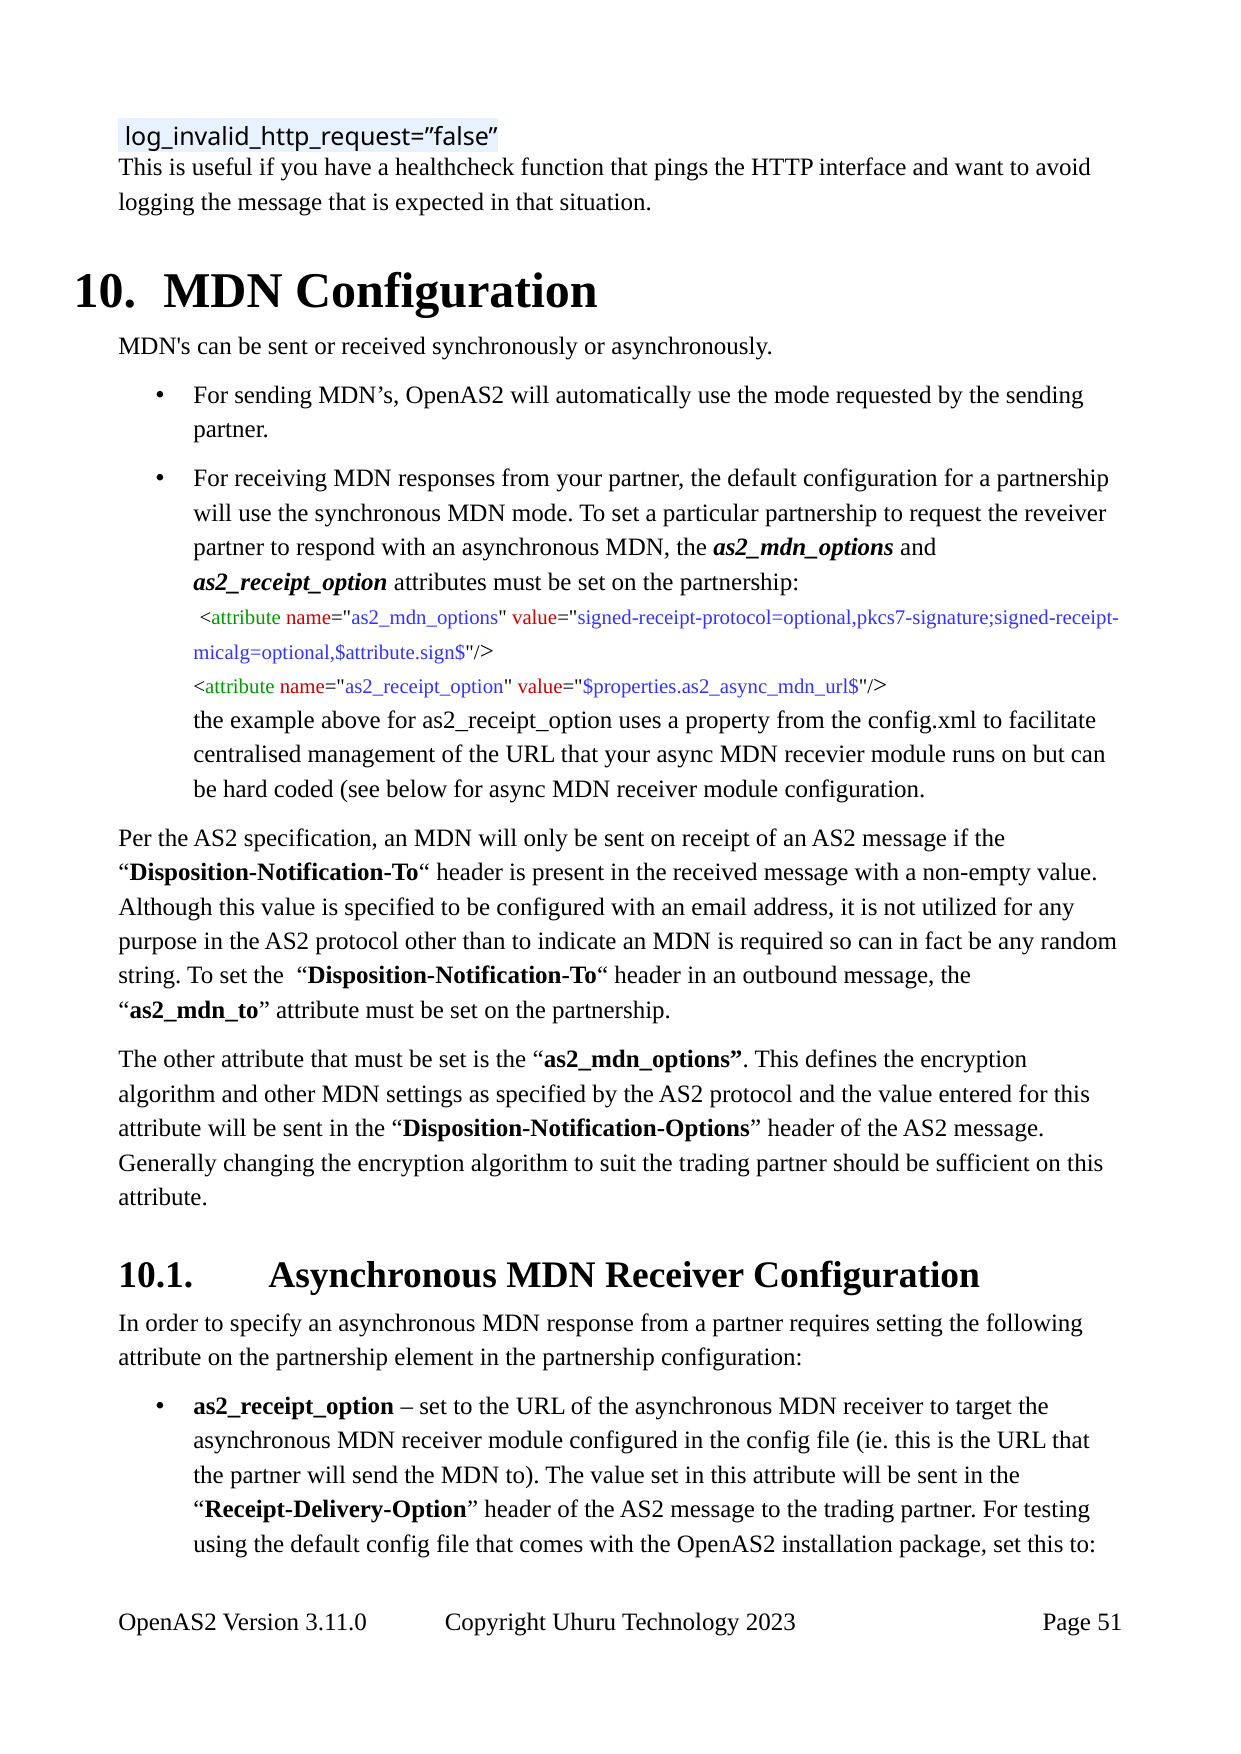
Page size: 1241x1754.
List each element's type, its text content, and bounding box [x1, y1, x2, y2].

text The other attribute that must be set is the “as2_mdn_options”. This defines the encryption algorithm and other MDN settings as specified by the AS2 protocol and the value entered for this attribute will be sent in the “Disposition-Notification-Options” header of the AS2 message. Generally changing the encryption algorithm to suit the trading partner should be sufficient on this attribute. [118, 1044, 1122, 1211]
text This is useful if you have a healthcheck function that pings the HTTP interface and want to avoid logging the message that is expected in that situation. [118, 152, 1122, 215]
list For sending MDN’s, OpenAS2 will automatically use the mode requested by the sending partner. [156, 380, 1122, 443]
text log_invalid_http_request=”false” [118, 118, 1122, 152]
text In order to specify an asynchronous MDN response from a partner requires setting the following attribute on the partnership element in the partnership configuration: [118, 1308, 1122, 1371]
text MDN's can be sent or received synchronously or asynchronously. [118, 331, 1122, 359]
subtitle Asynchronous MDN Receiver Configuration [118, 1252, 1122, 1295]
list For receiving MDN responses from your partner, the default configuration for a partnership will use the synchronous MDN mode. To set a particular partnership to request the reveiver partner to respond with an asynchronous MDN, the as2_mdn_options and as2_receipt_option attributes must be set on the partnership: <attribute name="as2_mdn_options" value="signed-receipt-protocol=optional,pkcs7-signature;signed-receipt-micalg=optional,$attribute.sign$"/> <attribute name="as2_receipt_option" value="$properties.as2_async_mdn_url$"/> the example above for as2_receipt_option uses a property from the config.xml to facilitate centralised management of the URL that your async MDN recevier module runs on but can be hard coded (see below for async MDN receiver module configuration. [156, 463, 1122, 802]
subtitle MDN Configuration [73, 261, 1122, 318]
list as2_receipt_option – set to the URL of the asynchronous MDN receiver to target the asynchronous MDN receiver module configured in the config file (ie. this is the URL that the partner will send the MDN to). The value set in this attribute will be sent in the “Receipt-Delivery-Option” header of the AS2 message to the trading partner. For testing using the default config file that comes with the OpenAS2 installation package, set this to: [156, 1391, 1122, 1558]
text Per the AS2 specification, an MDN will only be sent on receipt of an AS2 message if the “Disposition-Notification-To“ header is present in the received message with a non-empty value. Although this value is specified to be configured with an email address, it is not utilized for any purpose in the AS2 protocol other than to indicate an MDN is required so can in fact be any random string. To set the “Disposition-Notification-To“ header in an outbound message, the “as2_mdn_to” attribute must be set on the partnership. [118, 823, 1122, 1024]
